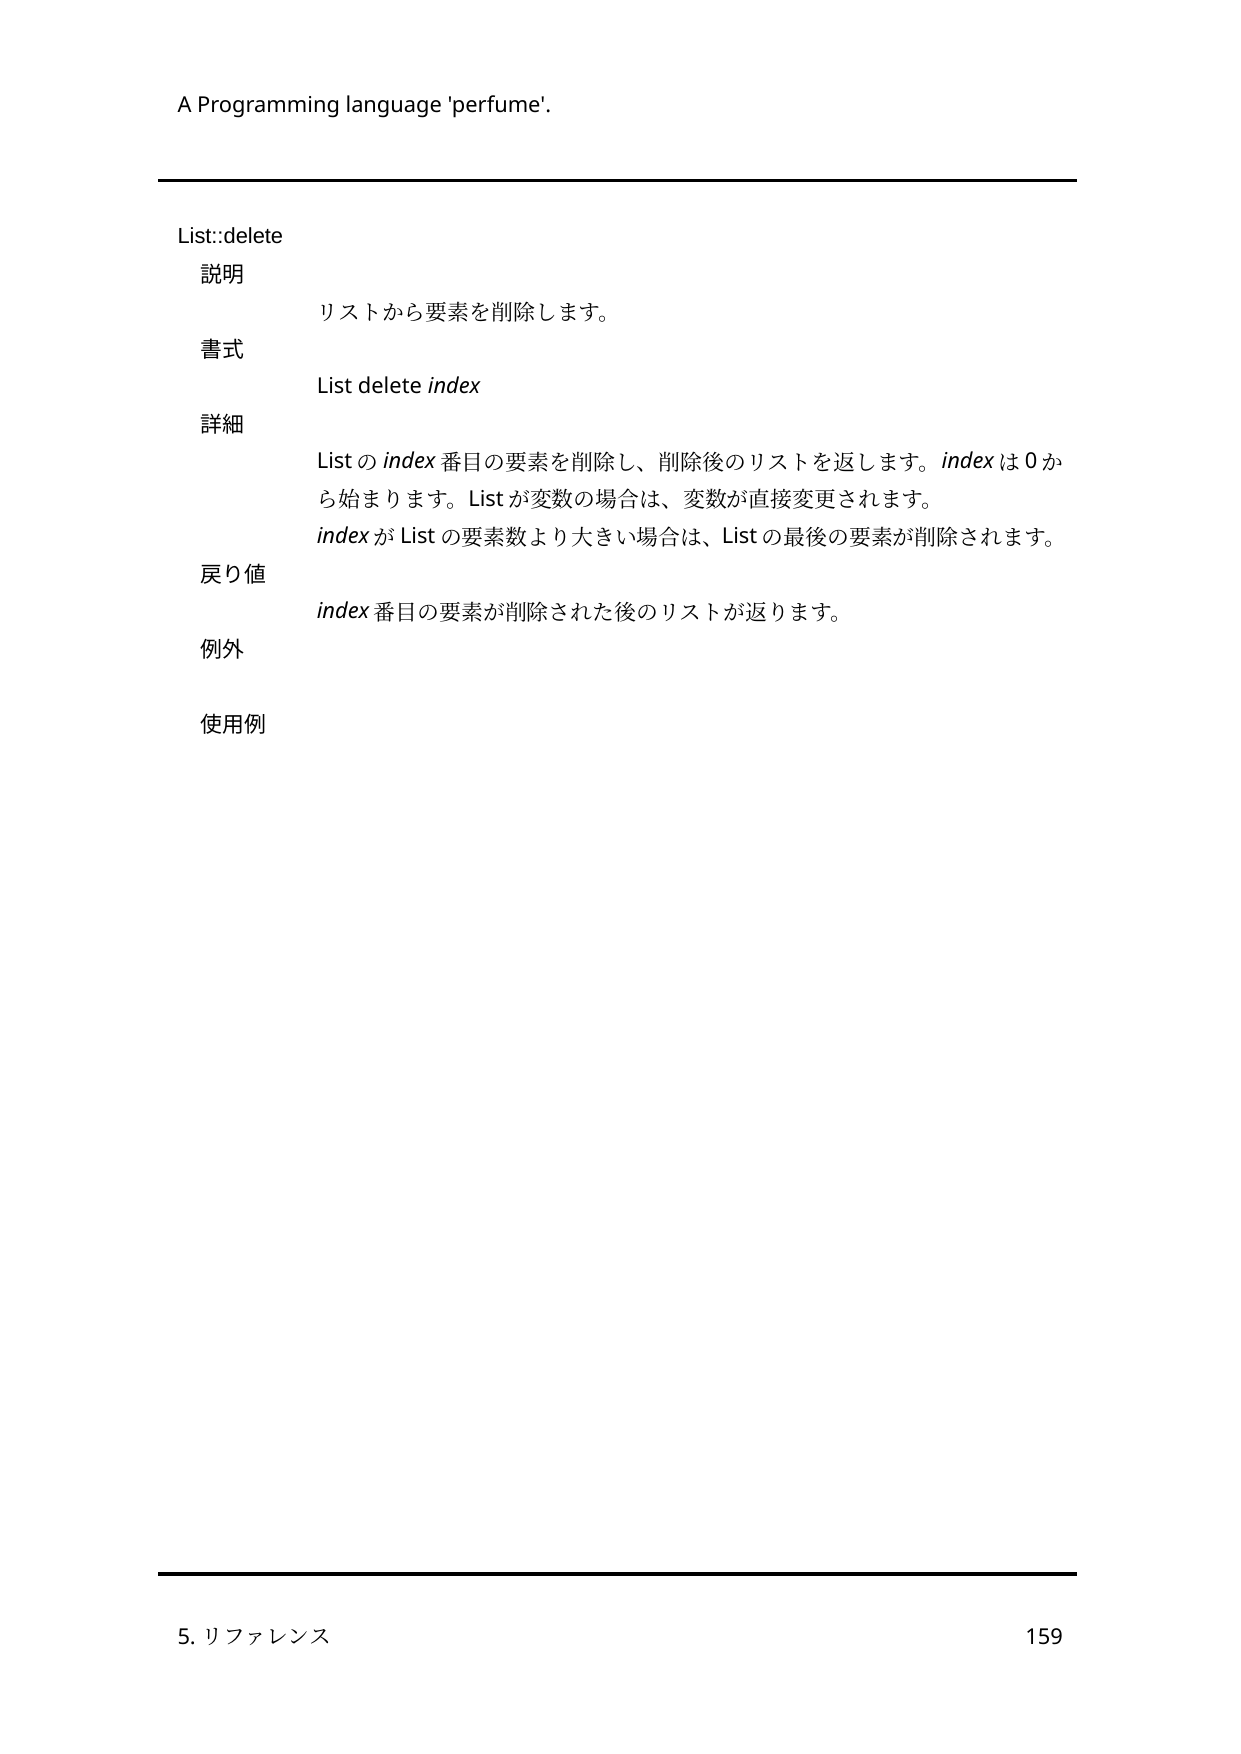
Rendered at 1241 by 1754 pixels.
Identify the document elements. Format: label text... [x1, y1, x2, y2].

subtitle List::delete [177, 217, 1063, 254]
table_cell 使用例 [200, 704, 317, 779]
table_cell List delete index [317, 329, 1063, 404]
table_cell 詳細 [200, 404, 317, 554]
table_header 説明 [200, 254, 317, 329]
table_cell 書式 [200, 329, 317, 404]
table_cell Listのindex番目の要素を削除し、削除後のリストを返します。indexは0から始まります。Listが変数の場合は、変数が直接変更されます。 indexがListの要素数より大きい場合は、Listの最後の要素が削除されます。 [317, 404, 1063, 554]
table_cell 例外 [200, 629, 317, 704]
table_header リストから要素を削除します。 [317, 254, 1063, 329]
table_cell [317, 629, 1063, 704]
table_cell 戻り値 [200, 554, 317, 629]
table_cell [317, 704, 1063, 779]
table_cell index番目の要素が削除された後のリストが返ります。 [317, 554, 1063, 629]
